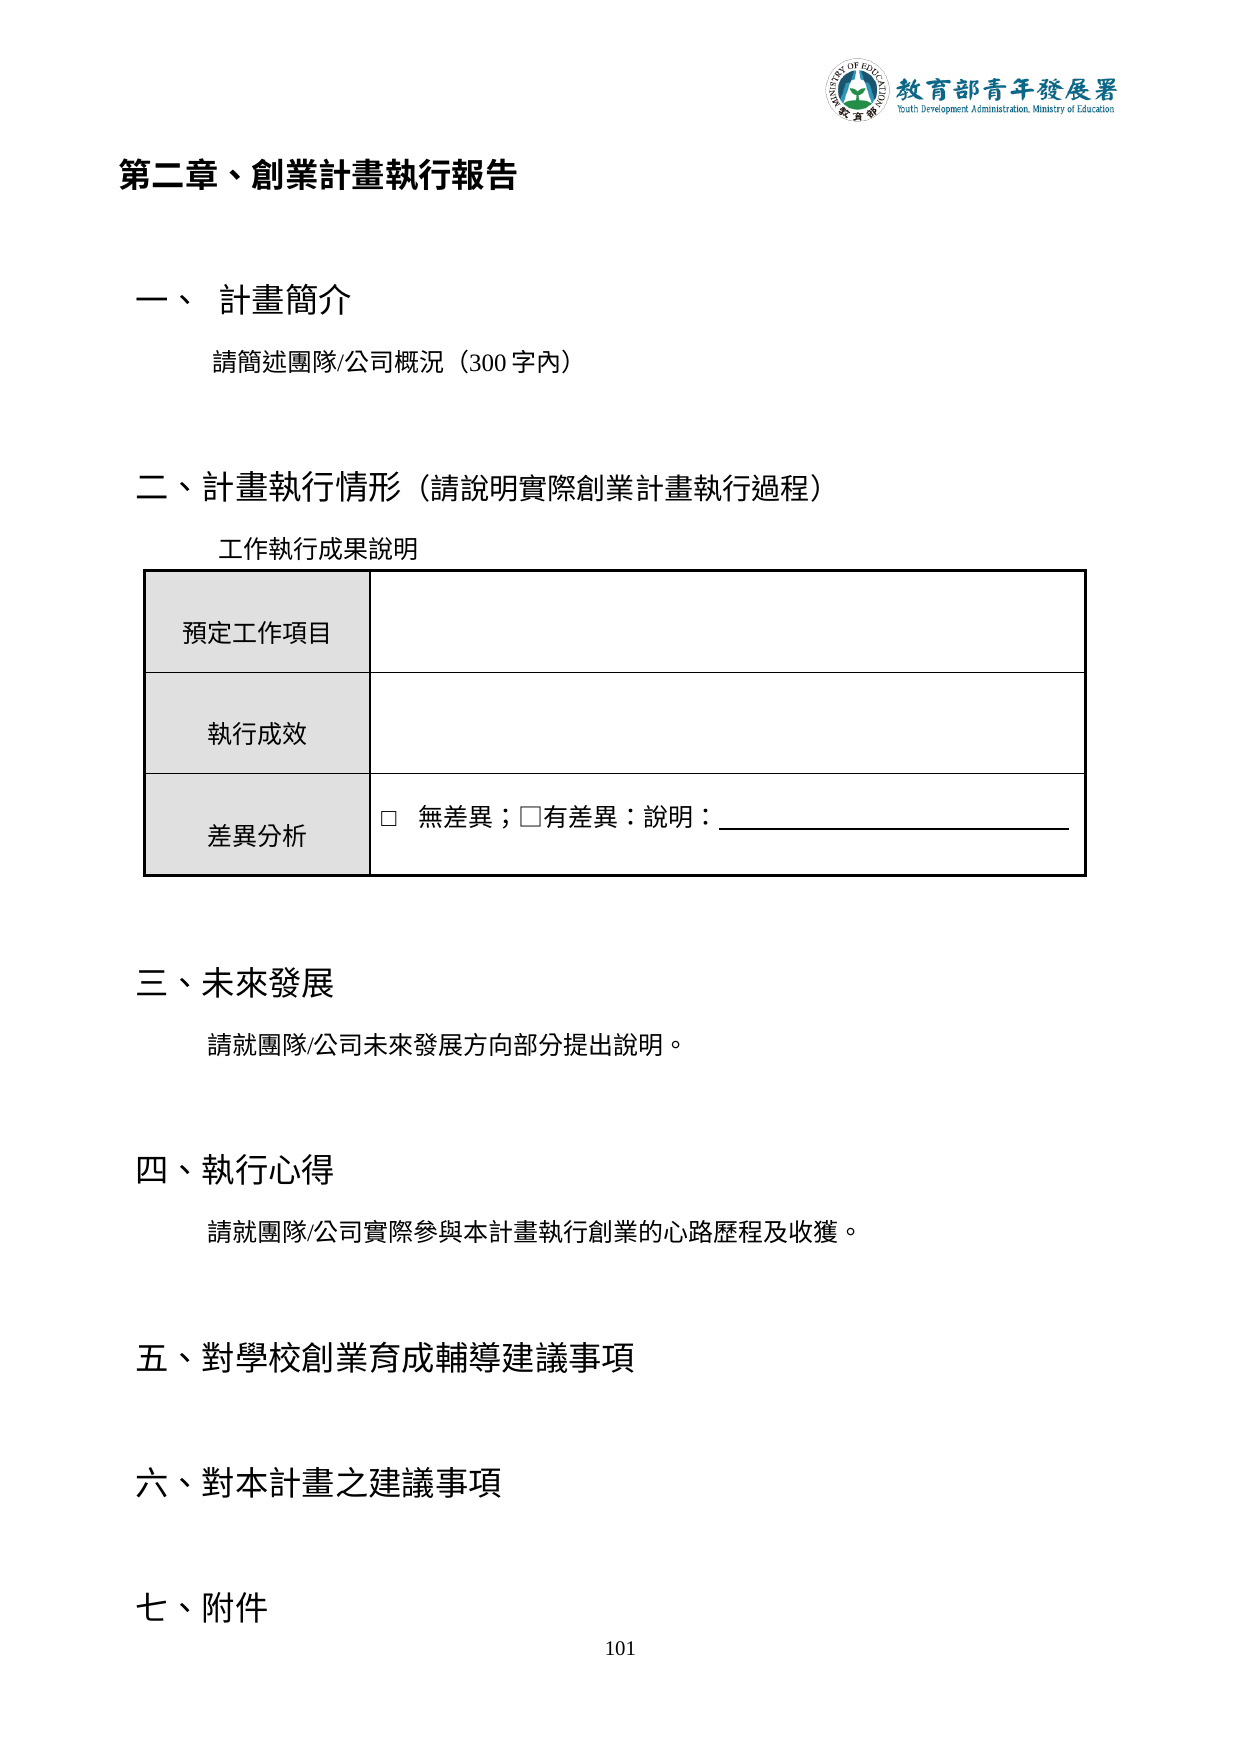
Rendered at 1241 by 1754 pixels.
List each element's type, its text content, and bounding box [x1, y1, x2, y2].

text 請就團隊/公司未來發展方向部分提出說明。 [207, 1002, 1103, 1064]
table_header 預定工作項目 [146, 572, 369, 672]
text 四、執行心得 [118, 1127, 1122, 1189]
table_cell 執行成效 [146, 673, 369, 773]
text 工作執行成果說明 [118, 506, 1122, 568]
text 第二章、創業計畫執行報告 [118, 131, 1122, 193]
text 一、 計畫簡介 [118, 256, 1122, 318]
table_cell 差異分析 [146, 774, 369, 874]
table_header [371, 572, 1084, 672]
text 六、對本計畫之建議事項 [118, 1439, 1122, 1502]
text 請就團隊/公司實際參與本計畫執行創業的心路歷程及收獲。 [207, 1189, 1015, 1252]
text 二、計畫執行情形（請說明實際創業計畫執行過程） [118, 443, 1122, 506]
text 五、對學校創業育成輔導建議事項 [118, 1314, 1122, 1377]
text 七、附件 [118, 1564, 1122, 1627]
text 請簡述團隊/公司概況（300字內） [212, 318, 1122, 381]
text 三、未來發展 [118, 939, 1122, 1002]
table_cell [371, 673, 1084, 773]
table_cell 無差異；□有差異：說明： [371, 774, 1084, 874]
